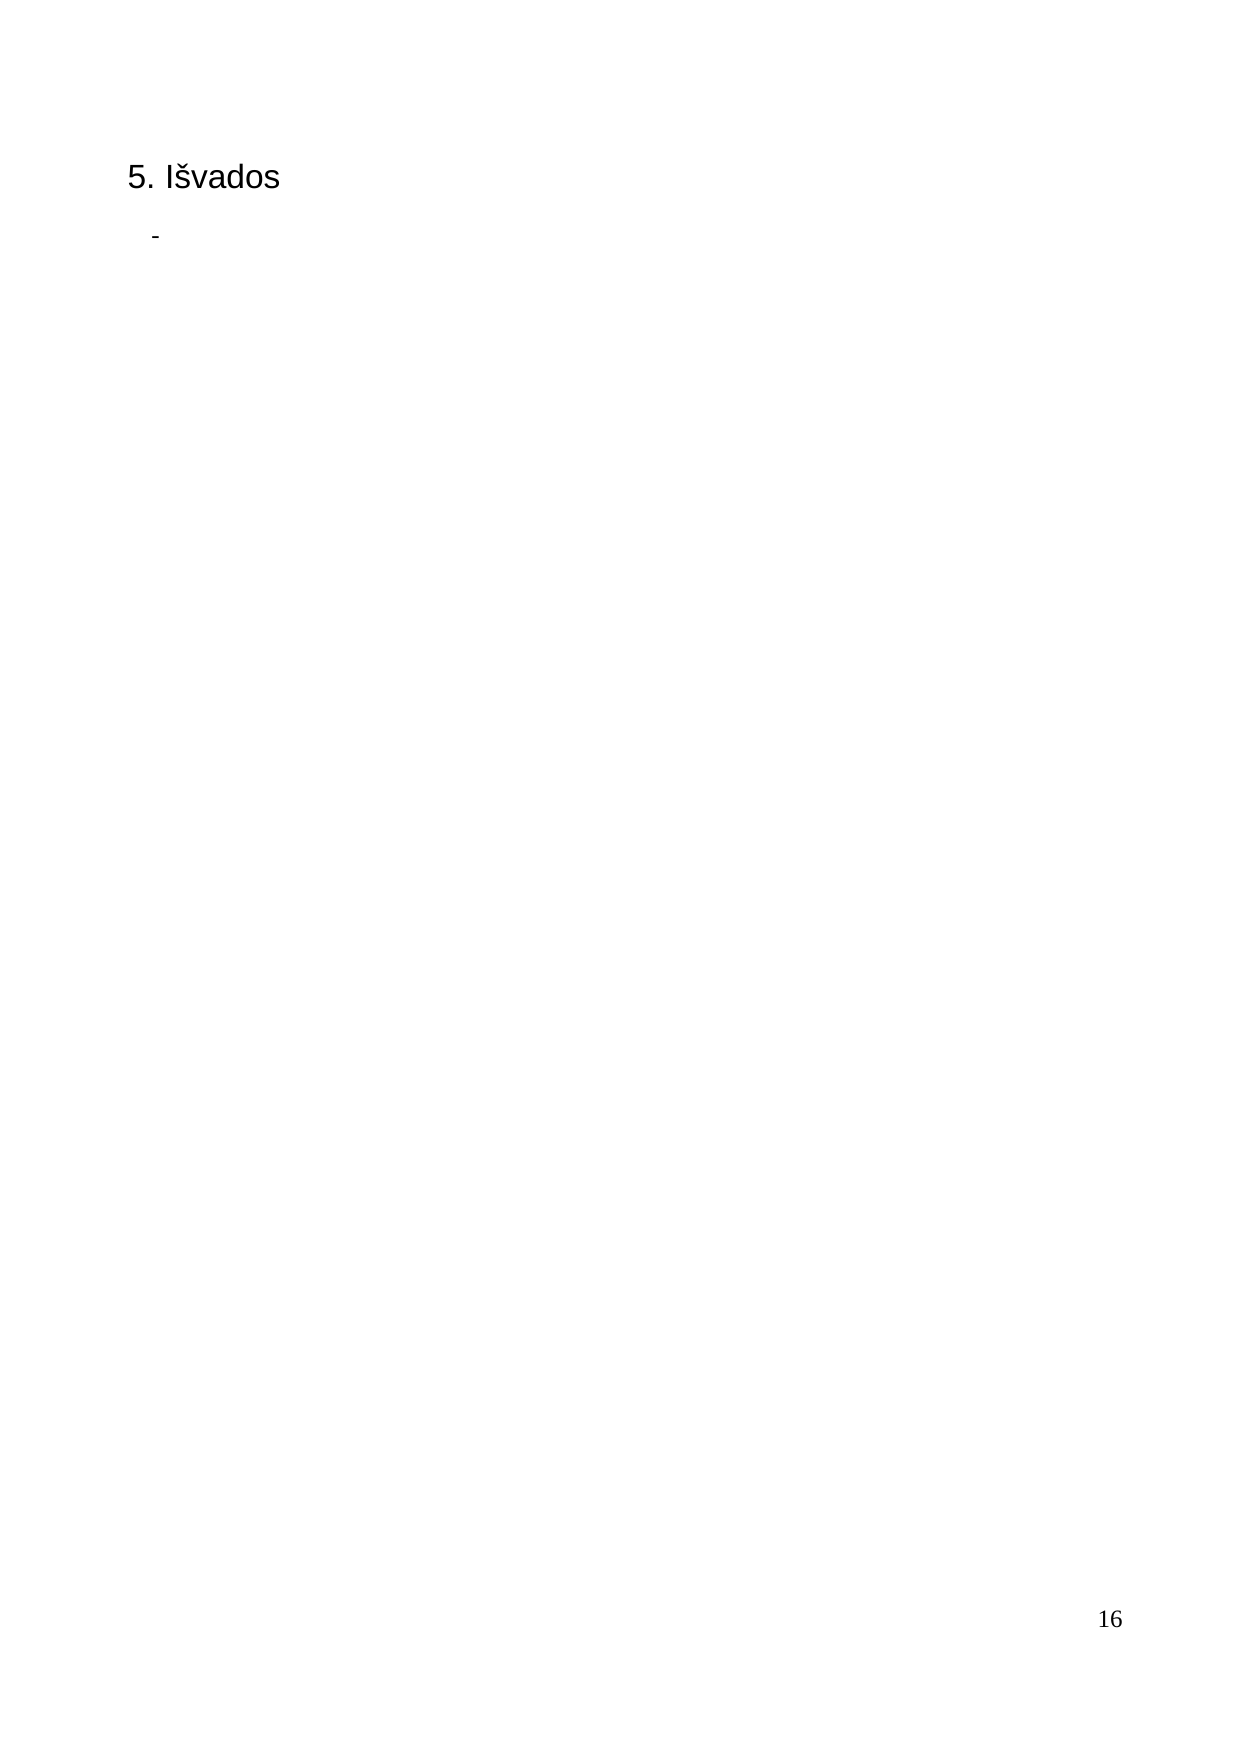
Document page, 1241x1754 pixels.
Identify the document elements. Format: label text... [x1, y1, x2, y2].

subtitle Išvados [118, 157, 1122, 196]
text - [118, 220, 1122, 248]
